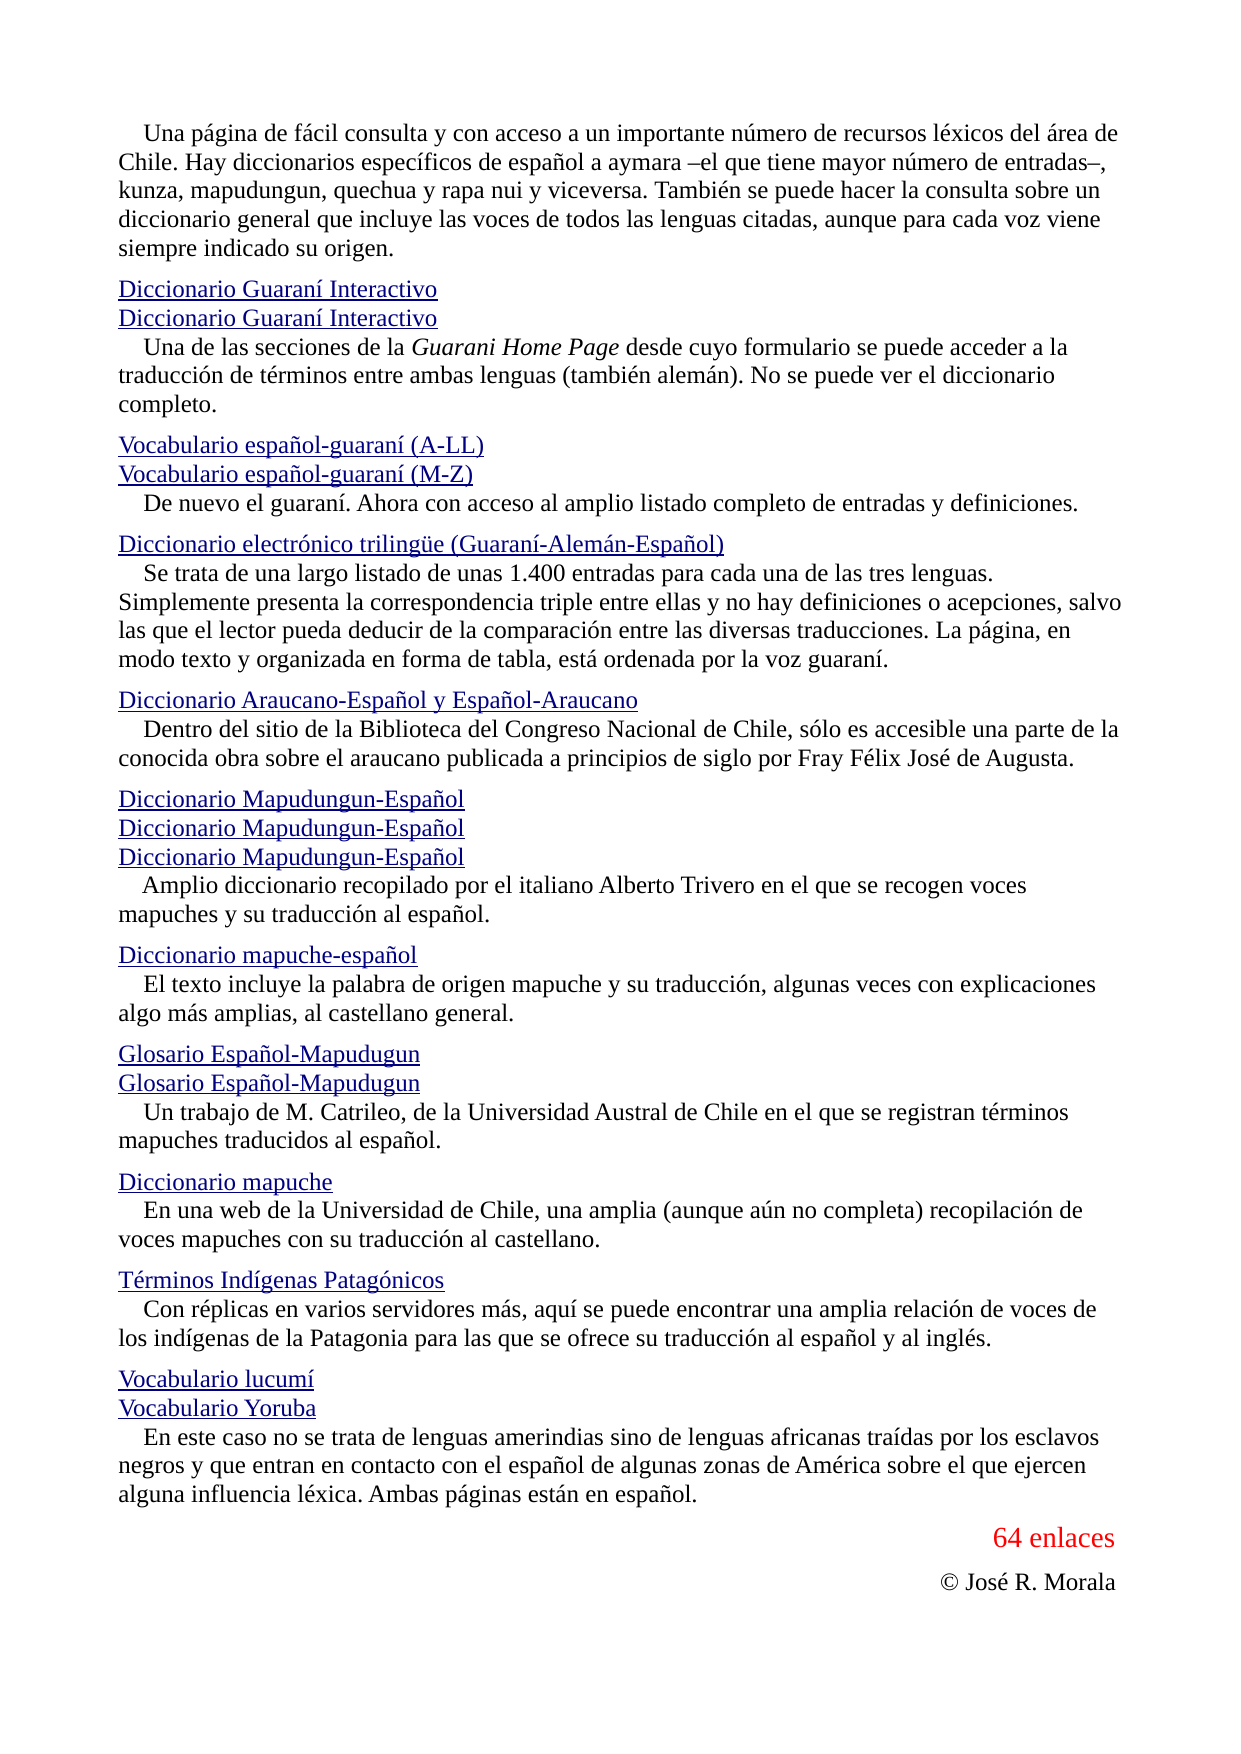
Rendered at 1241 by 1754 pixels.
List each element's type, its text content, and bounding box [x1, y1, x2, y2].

text Diccionario mapuche En una web de la Universidad de Chile, una amplia (aunque aún no completa) recopilación de voces mapuches con su traducción al castellano. [118, 1167, 1122, 1253]
text Una página de fácil consulta y con acceso a un importante número de recursos léxicos del área de Chile. Hay diccionarios específicos de español a aymara –el que tiene mayor número de entradas–, kunza, mapudungun, quechua y rapa nui y viceversa. También se puede hacer la consulta sobre un diccionario general que incluye las voces de todos las lenguas citadas, aunque para cada voz viene siempre indicado su origen. [118, 118, 1122, 262]
text Vocabulario lucumí Vocabulario Yoruba En este caso no se trata de lenguas amerindias sino de lenguas africanas traídas por los esclavos negros y que entran en contacto con el español de algunas zonas de América sobre el que ejercen alguna influencia léxica. Ambas páginas están en español. [118, 1364, 1122, 1508]
text Glosario Español-Mapudugun Glosario Español-Mapudugun Un trabajo de M. Catrileo, de la Universidad Austral de Chile en el que se registran términos mapuches traducidos al español. [118, 1039, 1122, 1154]
text Diccionario Guaraní Interactivo Diccionario Guaraní Interactivo Una de las secciones de la Guarani Home Page desde cuyo formulario se puede acceder a la traducción de términos entre ambas lenguas (también alemán). No se puede ver el diccionario completo. [118, 274, 1122, 418]
text 64 enlaces [118, 1521, 1122, 1554]
text Diccionario mapuche-español El texto incluye la palabra de origen mapuche y su traducción, algunas veces con explicaciones algo más amplias, al castellano general. [118, 941, 1122, 1027]
text © José R. Morala [118, 1567, 1122, 1595]
text Diccionario Mapudungun-Español Diccionario Mapudungun-Español Diccionario Mapudungun-Español Amplio diccionario recopilado por el italiano Alberto Trivero en el que se recogen voces mapuches y su traducción al español. [118, 784, 1122, 928]
text Términos Indígenas Patagónicos Con réplicas en varios servidores más, aquí se puede encontrar una amplia relación de voces de los indígenas de la Patagonia para las que se ofrece su traducción al español y al inglés. [118, 1266, 1122, 1352]
text Diccionario Araucano-Español y Español-Araucano Dentro del sitio de la Biblioteca del Congreso Nacional de Chile, sólo es accesible una parte de la conocida obra sobre el araucano publicada a principios de siglo por Fray Félix José de Augusta. [118, 686, 1122, 772]
text Diccionario electrónico trilingüe (Guaraní-Alemán-Español) Se trata de una largo listado de unas 1.400 entradas para cada una de las tres lenguas. Simplemente presenta la correspondencia triple entre ellas y no hay definiciones o acepciones, salvo las que el lector pueda deducir de la comparación entre las diversas traducciones. La página, en modo texto y organizada en forma de tabla, está ordenada por la voz guaraní. [118, 529, 1122, 673]
text Vocabulario español-guaraní (A-LL) Vocabulario español-guaraní (M-Z) De nuevo el guaraní. Ahora con acceso al amplio listado completo de entradas y definiciones. [118, 431, 1122, 517]
